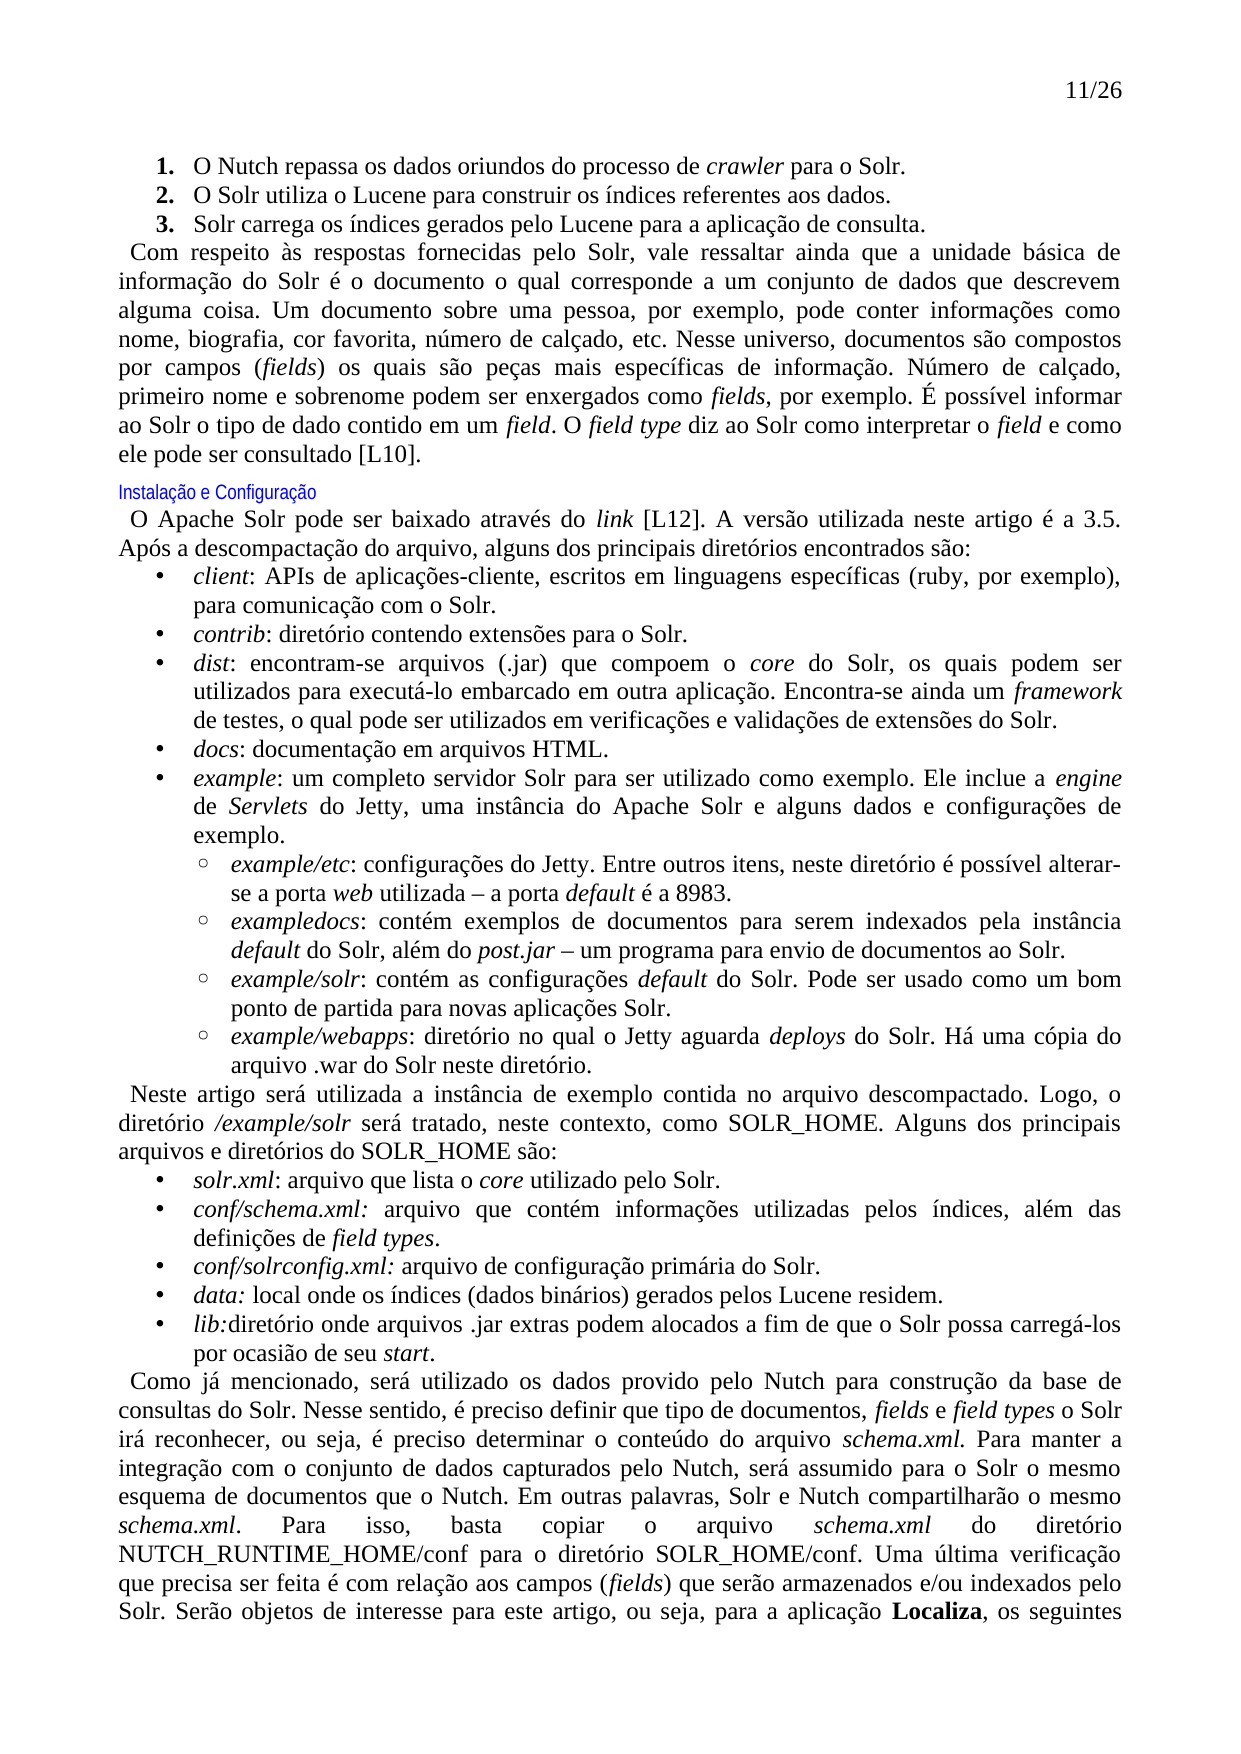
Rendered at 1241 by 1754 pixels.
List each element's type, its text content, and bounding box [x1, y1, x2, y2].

list contrib: diretório contendo extensões para o Solr. [156, 619, 1122, 648]
text Como já mencionado, será utilizado os dados provido pelo Nutch para construção da base de consultas do Solr. Nesse sentido, é preciso definir que tipo de documentos, fields e field types o Solr irá reconhecer, ou seja, é preciso determinar o conteúdo do arquivo schema.xml. Para manter a integração com o conjunto de dados capturados pelo Nutch, será assumido para o Solr o mesmo esquema de documentos que o Nutch. Em outras palavras, Solr e Nutch compartilharão o mesmo schema.xml. Para isso, basta copiar o arquivo schema.xml do diretório NUTCH_RUNTIME_HOME/conf para o diretório SOLR_HOME/conf. Uma última verificação que precisa ser feita é com relação aos campos (fields) que serão armazenados e/ou indexados pelo Solr. Serão objetos de interesse para este artigo, ou seja, para a aplicação Localiza, os seguintes [118, 1366, 1122, 1625]
text Instalação e Configuração [118, 480, 1122, 504]
list lib:diretório onde arquivos .jar extras podem alocados a fim de que o Solr possa carregá-los por ocasião de seu start. [156, 1309, 1122, 1366]
list example/webapps: diretório no qual o Jetty aguarda deploys do Solr. Há uma cópia do arquivo .war do Solr neste diretório. [193, 1021, 1122, 1079]
list data: local onde os índices (dados binários) gerados pelos Lucene residem. [156, 1280, 1122, 1309]
list O Solr utiliza o Lucene para construir os índices referentes aos dados. [156, 180, 1122, 209]
list docs: documentação em arquivos HTML. [156, 734, 1122, 763]
list Solr carrega os índices gerados pelo Lucene para a aplicação de consulta. [156, 209, 1122, 237]
text Com respeito às respostas fornecidas pelo Solr, vale ressaltar ainda que a unidade básica de informação do Solr é o documento o qual corresponde a um conjunto de dados que descrevem alguma coisa. Um documento sobre uma pessoa, por exemplo, pode conter informações como nome, biografia, cor favorita, número de calçado, etc. Nesse universo, documentos são compostos por campos (fields) os quais são peças mais específicas de informação. Número de calçado, primeiro nome e sobrenome podem ser enxergados como fields, por exemplo. É possível informar ao Solr o tipo de dado contido em um field. O field type diz ao Solr como interpretar o field e como ele pode ser consultado [L10]. [118, 237, 1122, 467]
list example: um completo servidor Solr para ser utilizado como exemplo. Ele inclue a engine de Servlets do Jetty, uma instância do Apache Solr e alguns dados e configurações de exemplo. [156, 763, 1122, 849]
list solr.xml: arquivo que lista o core utilizado pelo Solr. [156, 1165, 1122, 1194]
list example/solr: contém as configurações default do Solr. Pode ser usado como um bom ponto de partida para novas aplicações Solr. [193, 964, 1122, 1021]
list dist: encontram-se arquivos (.jar) que compoem o core do Solr, os quais podem ser utilizados para executá-lo embarcado em outra aplicação. Encontra-se ainda um framework de testes, o qual pode ser utilizados em verificações e validações de extensões do Solr. [156, 648, 1122, 734]
list conf/solrconfig.xml: arquivo de configuração primária do Solr. [156, 1251, 1122, 1280]
text O Apache Solr pode ser baixado através do link [L12]. A versão utilizada neste artigo é a 3.5. Após a descompactação do arquivo, alguns dos principais diretórios encontrados são: [118, 504, 1122, 561]
text Neste artigo será utilizada a instância de exemplo contida no arquivo descompactado. Logo, o diretório /example/solr será tratado, neste contexto, como SOLR_HOME. Alguns dos principais arquivos e diretórios do SOLR_HOME são: [118, 1079, 1122, 1165]
list example/etc: configurações do Jetty. Entre outros itens, neste diretório é possível alterar-se a porta web utilizada – a porta default é a 8983. [193, 849, 1122, 906]
list O Nutch repassa os dados oriundos do processo de crawler para o Solr. [156, 151, 1122, 180]
list exampledocs: contém exemplos de documentos para serem indexados pela instância default do Solr, além do post.jar – um programa para envio de documentos ao Solr. [193, 906, 1122, 964]
list client: APIs de aplicações-cliente, escritos em linguagens específicas (ruby, por exemplo), para comunicação com o Solr. [156, 561, 1122, 619]
list conf/schema.xml: arquivo que contém informações utilizadas pelos índices, além das definições de field types. [156, 1194, 1122, 1251]
